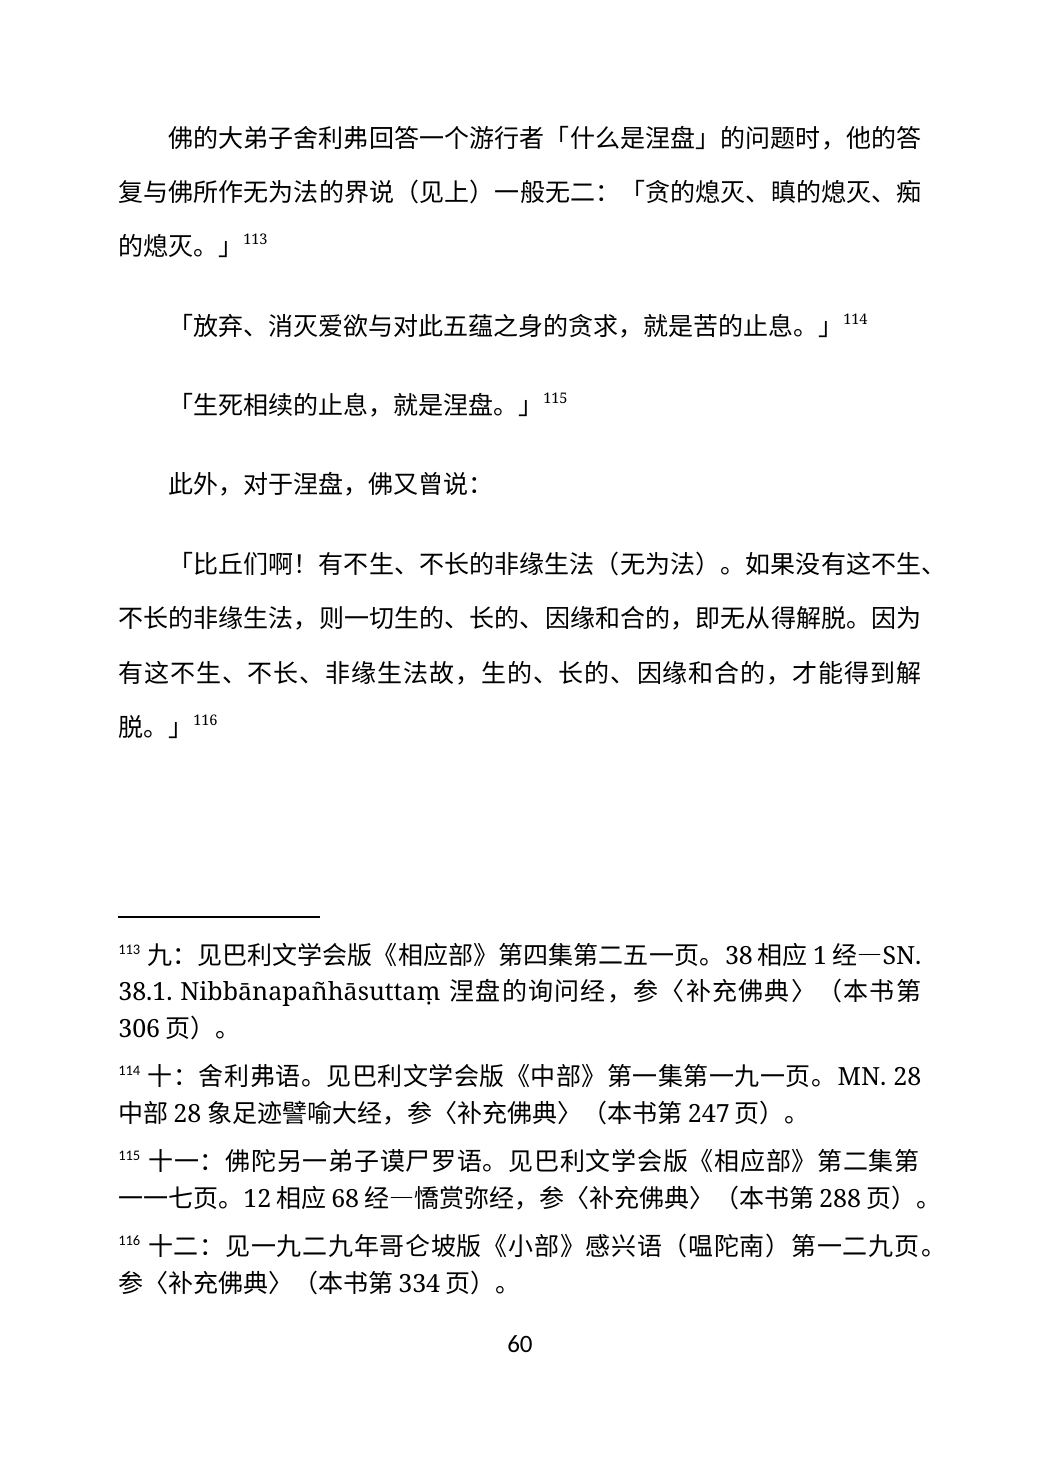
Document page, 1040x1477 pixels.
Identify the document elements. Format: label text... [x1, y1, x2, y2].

text 十：舍利弗语。见巴利文学会版《中部》第一集第一九一页。MN. 28中部28 象足迹譬喻大经，参〈补充佛典〉（本书第247页）。 [118, 1057, 921, 1129]
text 十一：佛陀另一弟子谟尸罗语。见巴利文学会版《相应部》第二集第一一七页。12相应68经—憍赏弥经，参〈补充佛典〉（本书第288页）。 [118, 1142, 921, 1214]
text 佛的大弟子舍利弗回答一个游行者「什么是涅盘」的问题时，他的答复与佛所作无为法的界说（见上）一般无二：「贪的熄灭、瞋的熄灭、痴的熄灭。」 [118, 118, 921, 263]
text 「比丘们啊！有不生、不长的非缘生法（无为法）。如果没有这不生、不长的非缘生法，则一切生的、长的、因缘和合的，即无从得解脱。因为有这不生、不长、非缘生法故，生的、长的、因缘和合的，才能得到解脱。」 [118, 544, 921, 744]
text 九：见巴利文学会版《相应部》第四集第二五一页。38相应1经—SN. 38.1. Nibbānapañhāsuttaṃ 涅盘的询问经，参〈补充佛典〉（本书第306页）。 [118, 936, 921, 1044]
text 「放弃、消灭爱欲与对此五蕴之身的贪求，就是苦的止息。」 [118, 306, 921, 342]
text 十二：见一九二九年哥仑坡版《小部》感兴语（嗢陀南）第一二九页。参〈补充佛典〉（本书第334页）。 [118, 1227, 921, 1299]
text 此外，对于涅盘，佛又曾说： [118, 465, 921, 501]
text 「生死相续的止息，就是涅盘。」 [118, 386, 921, 422]
